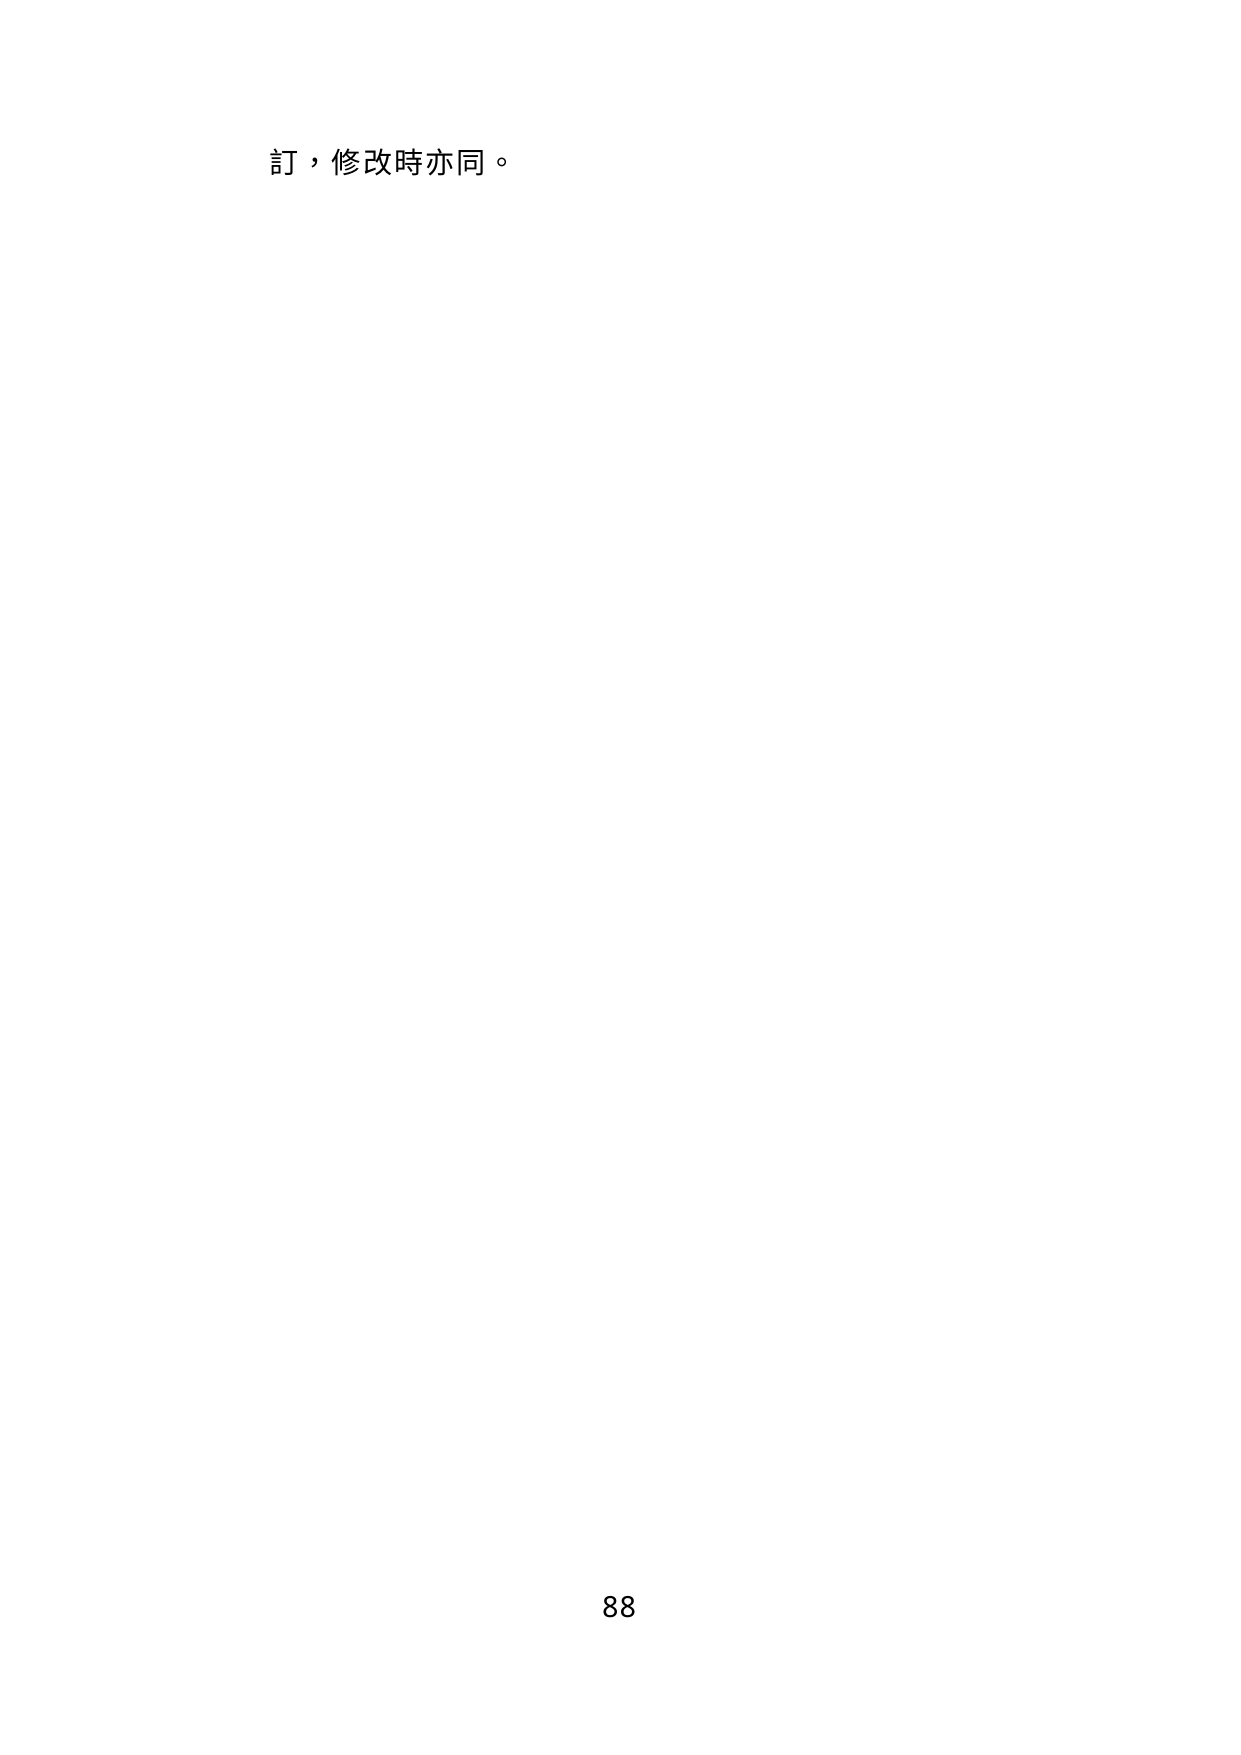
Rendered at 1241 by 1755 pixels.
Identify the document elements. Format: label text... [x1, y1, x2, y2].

text 訂，修改時亦同。 [112, 119, 1164, 181]
